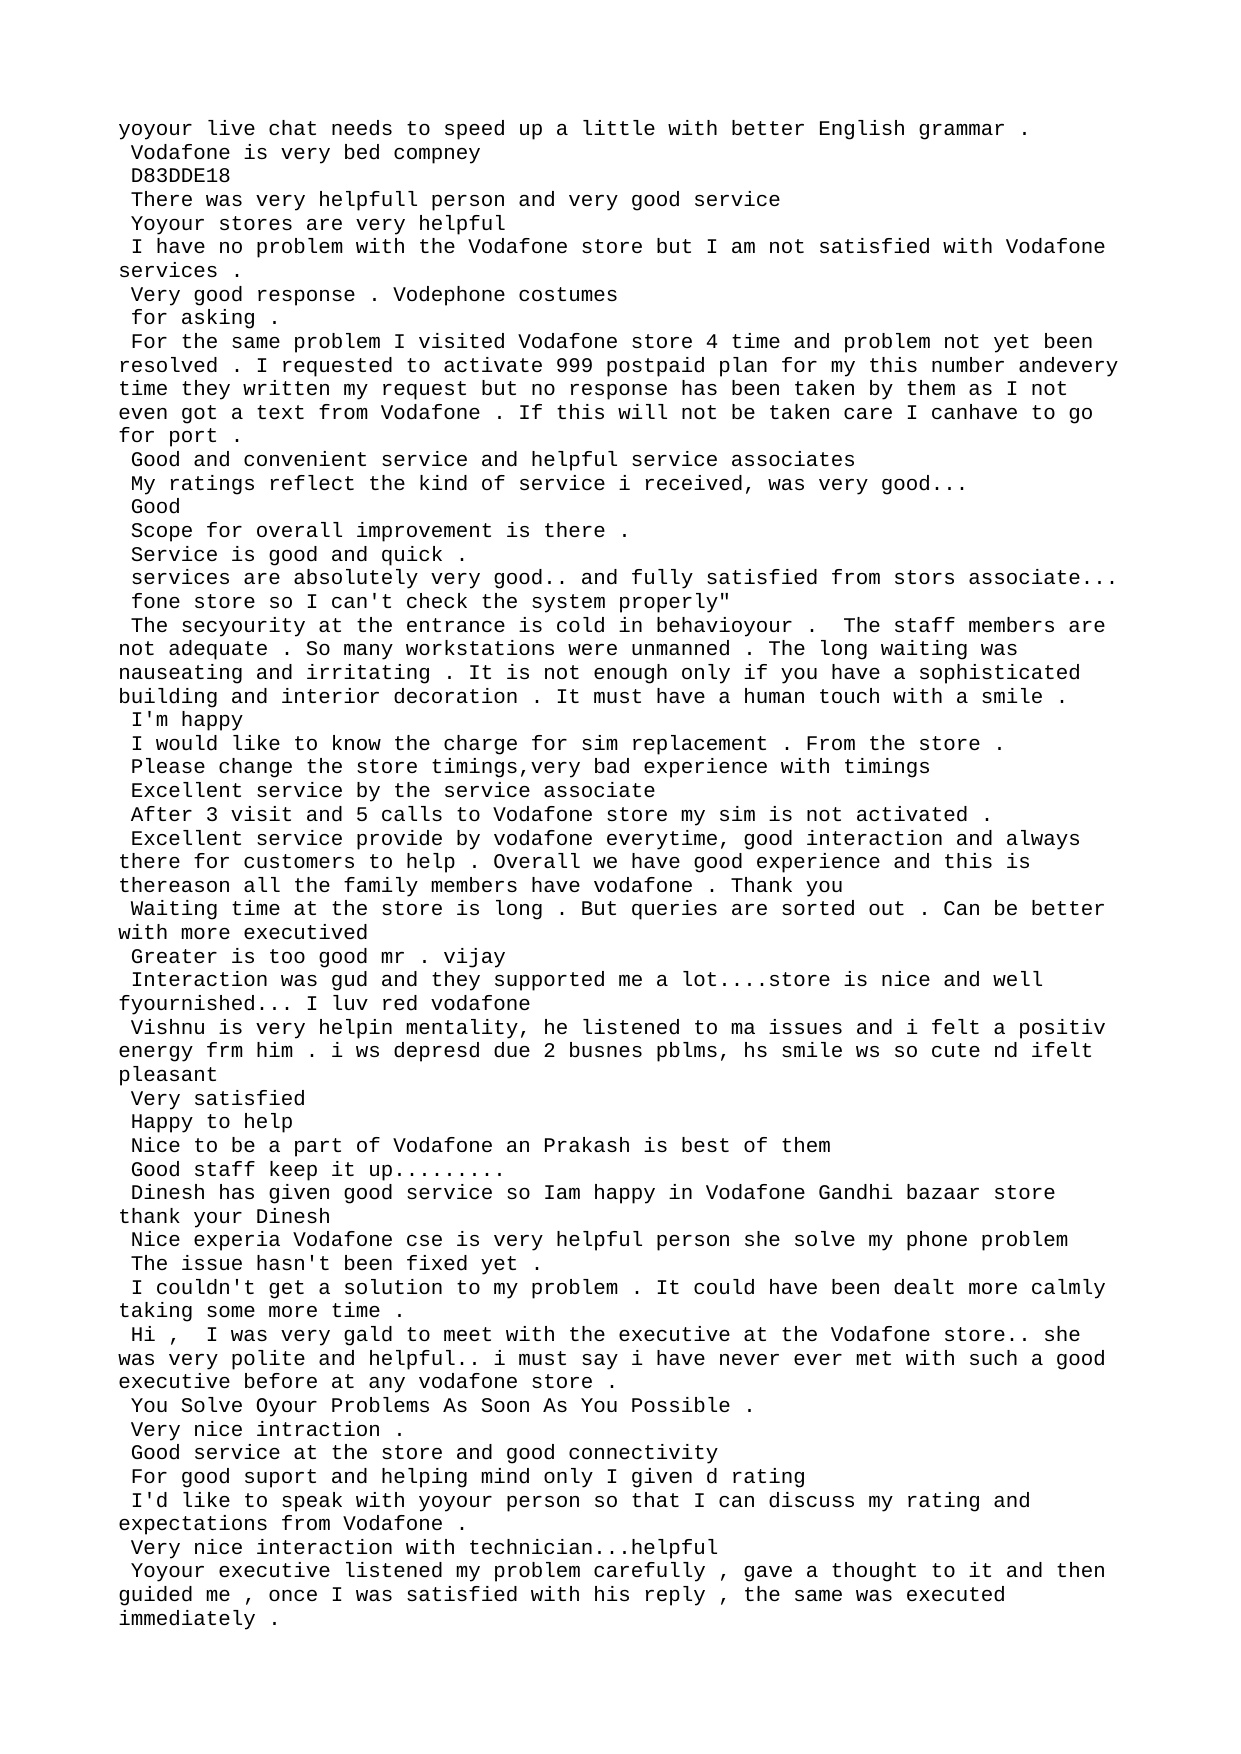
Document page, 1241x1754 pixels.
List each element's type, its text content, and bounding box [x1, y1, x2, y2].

text Interaction was gud and they supported me a lot....store is nice and well fyournished... I luv red vodafone [118, 969, 1122, 1017]
text services are absolutely very good.. and fully satisfied from stors associate... [118, 567, 1122, 591]
text You Solve Oyour Problems As Soon As You Possible . [118, 1395, 1122, 1419]
text Dinesh has given good service so Iam happy in Vodafone Gandhi bazaar store thank your Dinesh [118, 1182, 1122, 1229]
text Vodafone is very bed compney [118, 142, 1122, 165]
text Good service at the store and good connectivity [118, 1442, 1122, 1466]
text Good [118, 496, 1122, 520]
text Happy to help [118, 1111, 1122, 1135]
text Nice to be a part of Vodafone an Prakash is best of them [118, 1135, 1122, 1158]
text I'm happy [118, 709, 1122, 733]
text Service is good and quick . [118, 544, 1122, 567]
text For the same problem I visited Vodafone store 4 time and problem not yet been resolved . I requested to activate 999 postpaid plan for my this number andevery time they written my request but no response has been taken by them as I not even got a text from Vodafone . If this will not be taken care I canhave to go for port . [118, 331, 1122, 449]
text fone store so I can't check the system properly" [118, 591, 1122, 615]
text After 3 visit and 5 calls to Vodafone store my sim is not activated . [118, 804, 1122, 827]
text The secyourity at the entrance is cold in behavioyour . The staff members are not adequate . So many workstations were unmanned . The long waiting was nauseating and irritating . It is not enough only if you have a sophisticated building and interior decoration . It must have a human touch with a smile . [118, 615, 1122, 709]
text D83DDE18 [118, 165, 1122, 189]
text Excellent service by the service associate [118, 780, 1122, 804]
text Scope for overall improvement is there . [118, 520, 1122, 544]
text Very nice intraction . [118, 1419, 1122, 1442]
text There was very helpfull person and very good service [118, 189, 1122, 213]
text I couldn't get a solution to my problem . It could have been dealt more calmly taking some more time . [118, 1277, 1122, 1324]
text I would like to know the charge for sim replacement . From the store . [118, 733, 1122, 757]
text Hi , I was very gald to meet with the executive at the Vodafone store.. she was very polite and helpful.. i must say i have never ever met with such a good executive before at any vodafone store . [118, 1324, 1122, 1395]
text for asking . [118, 307, 1122, 331]
text Very satisfied [118, 1088, 1122, 1111]
text The issue hasn't been fixed yet . [118, 1253, 1122, 1277]
text yoyour live chat needs to speed up a little with better English grammar . [118, 118, 1122, 142]
text Nice experia Vodafone cse is very helpful person she solve my phone problem [118, 1229, 1122, 1253]
text Good staff keep it up......... [118, 1158, 1122, 1182]
text Waiting time at the store is long . But queries are sorted out . Can be better with more executived [118, 898, 1122, 946]
text Good and convenient service and helpful service associates [118, 449, 1122, 473]
text Yoyour stores are very helpful [118, 213, 1122, 236]
text Yoyour executive listened my problem carefully , gave a thought to it and then guided me , once I was satisfied with his reply , the same was executed immediately . [118, 1561, 1122, 1631]
text Please change the store timings,very bad experience with timings [118, 757, 1122, 780]
text I'd like to speak with yoyour person so that I can discuss my rating and expectations from Vodafone . [118, 1489, 1122, 1537]
text Excellent service provide by vodafone everytime, good interaction and always there for customers to help . Overall we have good experience and this is thereason all the family members have vodafone . Thank you [118, 827, 1122, 898]
text Very good response . Vodephone costumes [118, 284, 1122, 307]
text For good suport and helping mind only I given d rating [118, 1466, 1122, 1489]
text I have no problem with the Vodafone store but I am not satisfied with Vodafone services . [118, 236, 1122, 284]
text Vishnu is very helpin mentality, he listened to ma issues and i felt a positiv energy frm him . i ws depresd due 2 busnes pblms, hs smile ws so cute nd ifelt pleasant [118, 1017, 1122, 1088]
text Greater is too good mr . vijay [118, 946, 1122, 969]
text Very nice interaction with technician...helpful [118, 1537, 1122, 1561]
text My ratings reflect the kind of service i received, was very good... [118, 473, 1122, 496]
